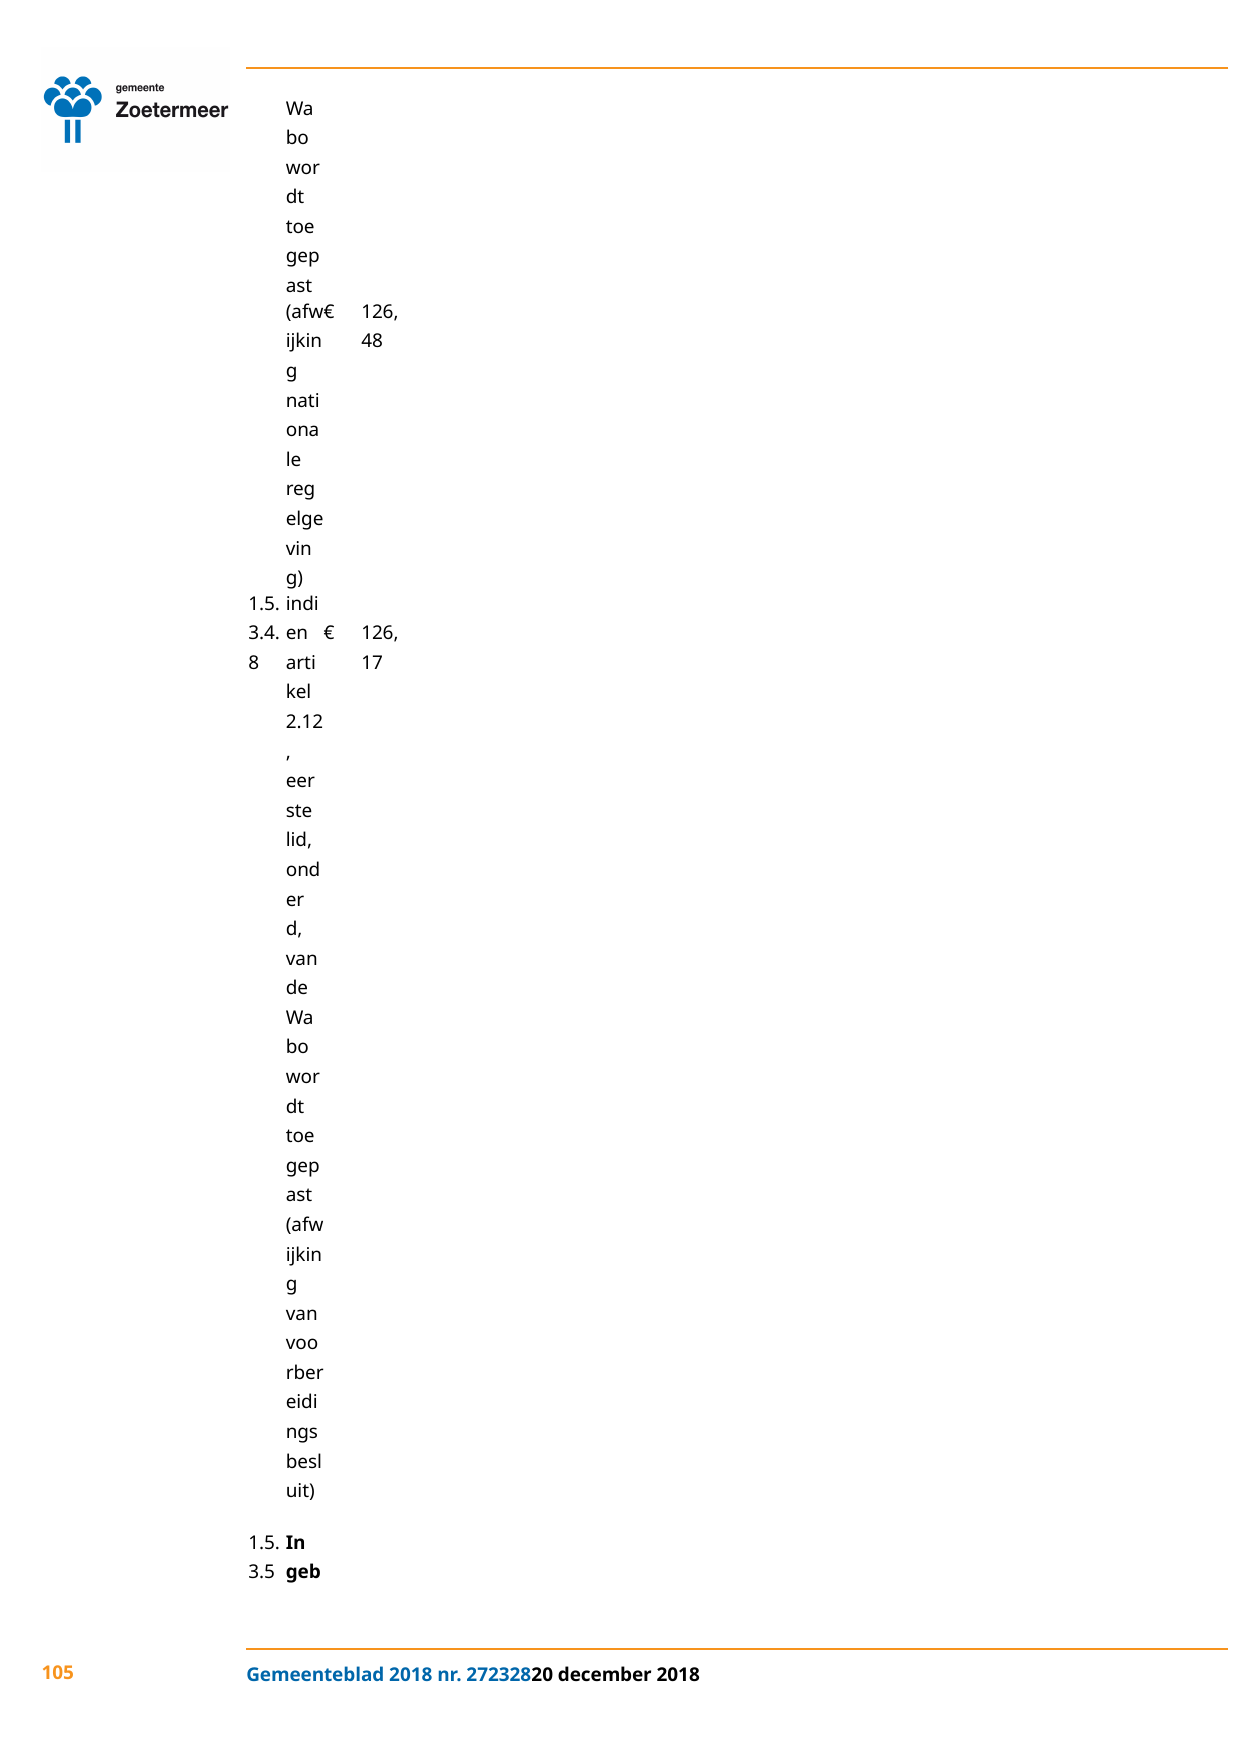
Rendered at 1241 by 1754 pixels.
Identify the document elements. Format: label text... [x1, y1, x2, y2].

table_cell [361, 1503, 398, 1529]
table_cell € [323, 590, 361, 1503]
picture [41, 47, 231, 172]
table_cell (afwijking nationale regelgeving) [286, 298, 323, 590]
table_cell [361, 95, 398, 298]
table_cell [323, 1529, 361, 1584]
table_cell [323, 95, 361, 298]
table_cell 126,17 [361, 590, 398, 1503]
table_cell [361, 1529, 398, 1584]
table_cell 1.5.3.4.8 [248, 590, 286, 1503]
table_cell 126,48 [361, 298, 398, 590]
table_cell € [323, 298, 361, 590]
table_cell In geb [286, 1529, 323, 1584]
table_cell [248, 298, 286, 590]
table_cell Wabo wordt toegepast [286, 95, 323, 298]
table_cell [323, 1503, 361, 1529]
table_cell indien artikel 2.12, eerste lid, onder d, van de Wabo wordt toegepast (afwijking van voorbereidingsbesluit) [286, 590, 323, 1503]
table_cell [286, 1503, 323, 1529]
table_cell [248, 95, 286, 298]
table_cell 1.5.3.5 [248, 1529, 286, 1584]
table_cell [248, 1503, 286, 1529]
